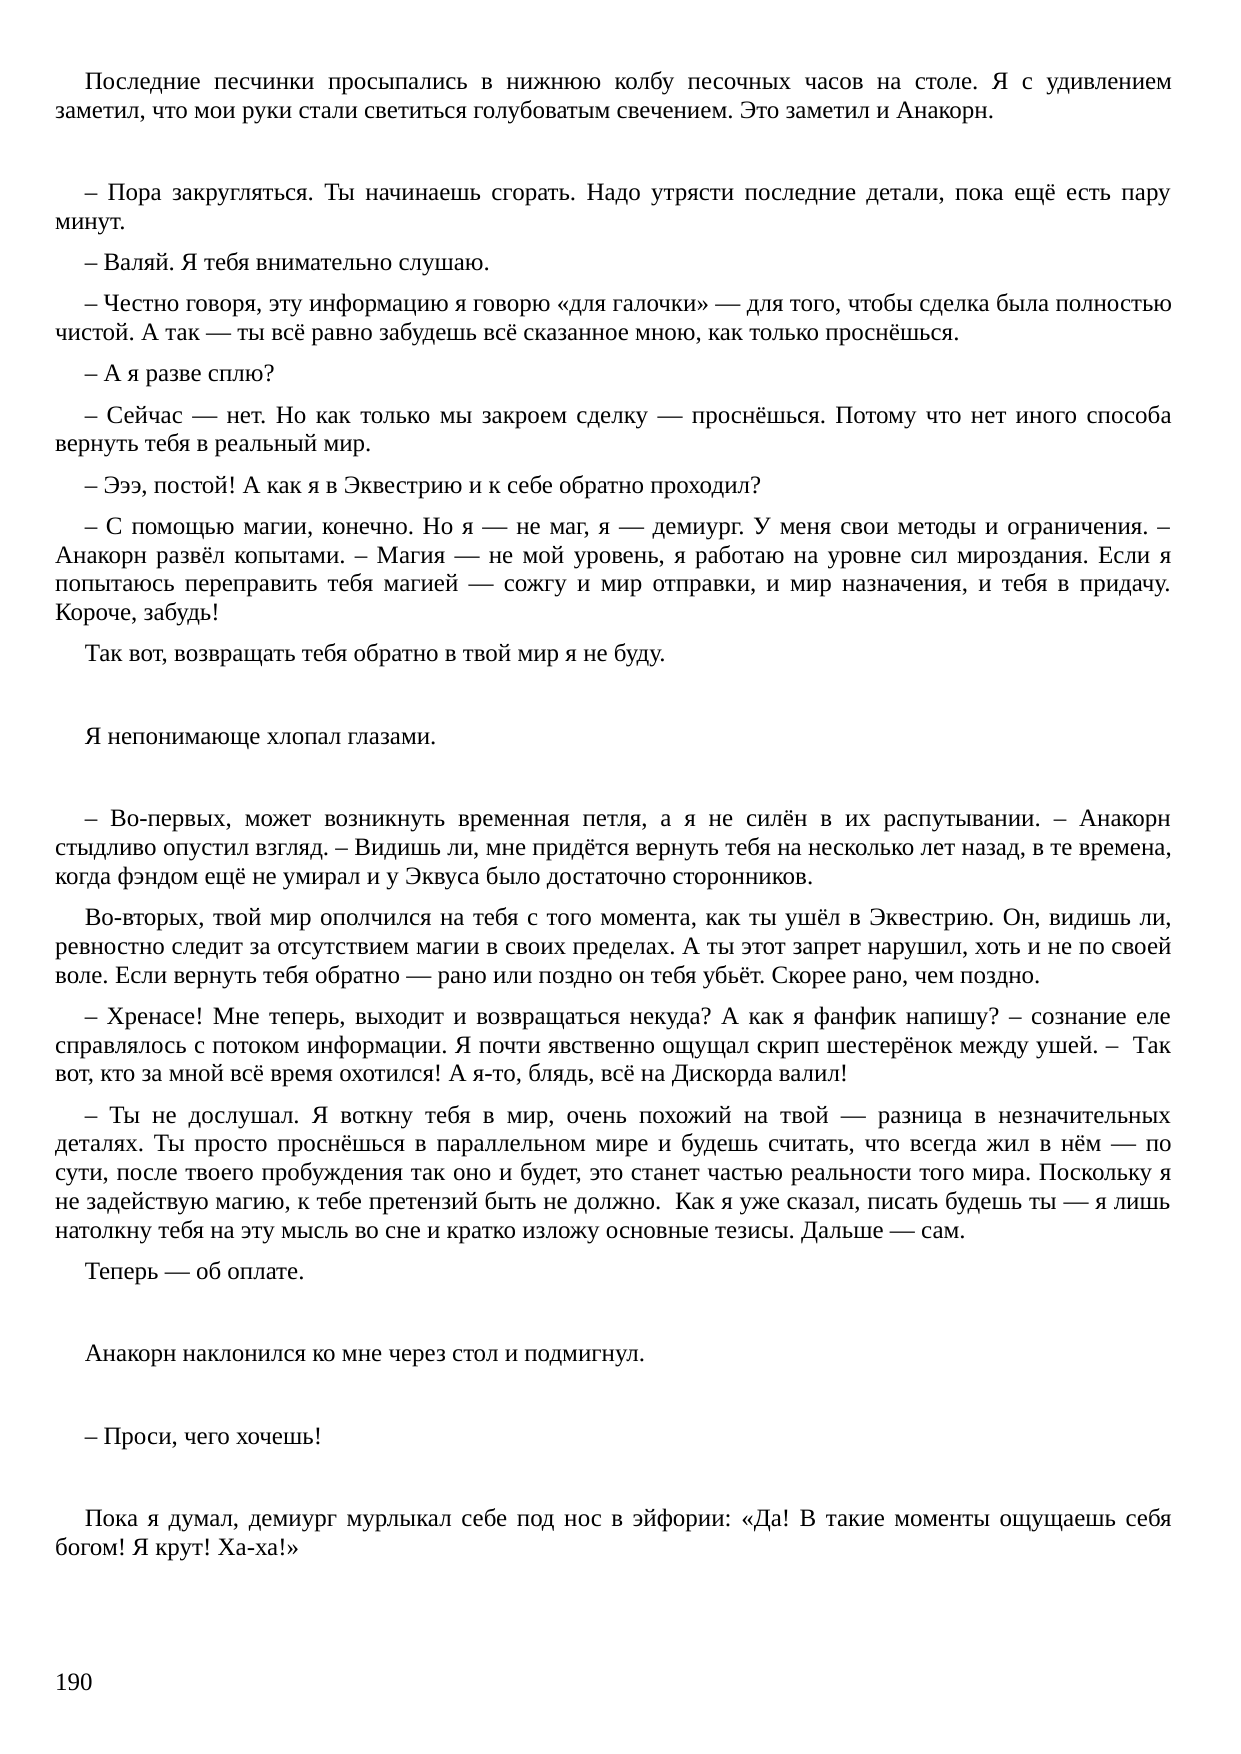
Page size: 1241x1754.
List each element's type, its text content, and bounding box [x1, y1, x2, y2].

text – Валяй. Я тебя внимательно слушаю. [55, 247, 1173, 276]
text – Честно говоря, эту информацию я говорю «для галочки» — для того, чтобы сделка была полностью чистой. А так — ты всё равно забудешь всё сказанное мною, как только проснёшься. [55, 288, 1173, 346]
text Я непонимающе хлопал глазами. [55, 721, 1173, 750]
text – С помощью магии, конечно. Но я — не маг, я — демиург. У меня свои методы и ограничения. – Анакорн развёл копытами. – Магия — не мой уровень, я работаю на уровне сил мироздания. Если я попытаюсь переправить тебя магией — сожгу и мир отправки, и мир назначения, и тебя в придачу. Короче, забудь! [55, 511, 1173, 626]
text – Хренасе! Мне теперь, выходит и возвращаться некуда? А как я фанфик напишу? – сознание еле справлялось с потоком информации. Я почти явственно ощущал скрип шестерёнок между ушей. – Так вот, кто за мной всё время охотился! А я-то, блядь, всё на Дискорда валил! [55, 1001, 1173, 1087]
text Пока я думал, демиург мурлыкал себе под нос в эйфории: «Да! В такие моменты ощущаешь себя богом! Я крут! Ха-ха!» [55, 1503, 1173, 1561]
text – Во-первых, может возникнуть временная петля, а я не силён в их распутывании. – Анакорн стыдливо опустил взгляд. – Видишь ли, мне придётся вернуть тебя на несколько лет назад, в те времена, когда фэндом ещё не умирал и у Эквуса было достаточно сторонников. [55, 803, 1173, 890]
text Теперь — об оплате. [55, 1256, 1173, 1285]
text Во-вторых, твой мир ополчился на тебя с того момента, как ты ушёл в Эквестрию. Он, видишь ли, ревностно следит за отсутствием магии в своих пределах. А ты этот запрет нарушил, хоть и не по своей воле. Если вернуть тебя обратно — рано или поздно он тебя убьёт. Скорее рано, чем поздно. [55, 902, 1173, 988]
text – Пора закругляться. Ты начинаешь сгорать. Надо утрясти последние детали, пока ещё есть пару минут. [55, 177, 1173, 235]
text Так вот, возвращать тебя обратно в твой мир я не буду. [55, 638, 1173, 667]
text – А я разве сплю? [55, 358, 1173, 387]
text – Сейчас — нет. Но как только мы закроем сделку — проснёшься. Потому что нет иного способа вернуть тебя в реальный мир. [55, 400, 1173, 457]
text – Ты не дослушал. Я воткну тебя в мир, очень похожий на твой — разница в незначительных деталях. Ты просто проснёшься в параллельном мире и будешь считать, что всегда жил в нём — по сути, после твоего пробуждения так оно и будет, это станет частью реальности того мира. Поскольку я не задействую магию, к тебе претензий быть не должно. Как я уже сказал, писать будешь ты — я лишь натолкну тебя на эту мысль во сне и кратко изложу основные тезисы. Дальше — сам. [55, 1100, 1173, 1243]
text Последние песчинки просыпались в нижнюю колбу песочных часов на столе. Я с удивлением заметил, что мои руки стали светиться голубоватым свечением. Это заметил и Анакорн. [55, 66, 1173, 123]
text – Проси, чего хочешь! [55, 1421, 1173, 1450]
text – Эээ, постой! А как я в Эквестрию и к себе обратно проходил? [55, 470, 1173, 498]
text Анакорн наклонился ко мне через стол и подмигнул. [55, 1338, 1173, 1367]
